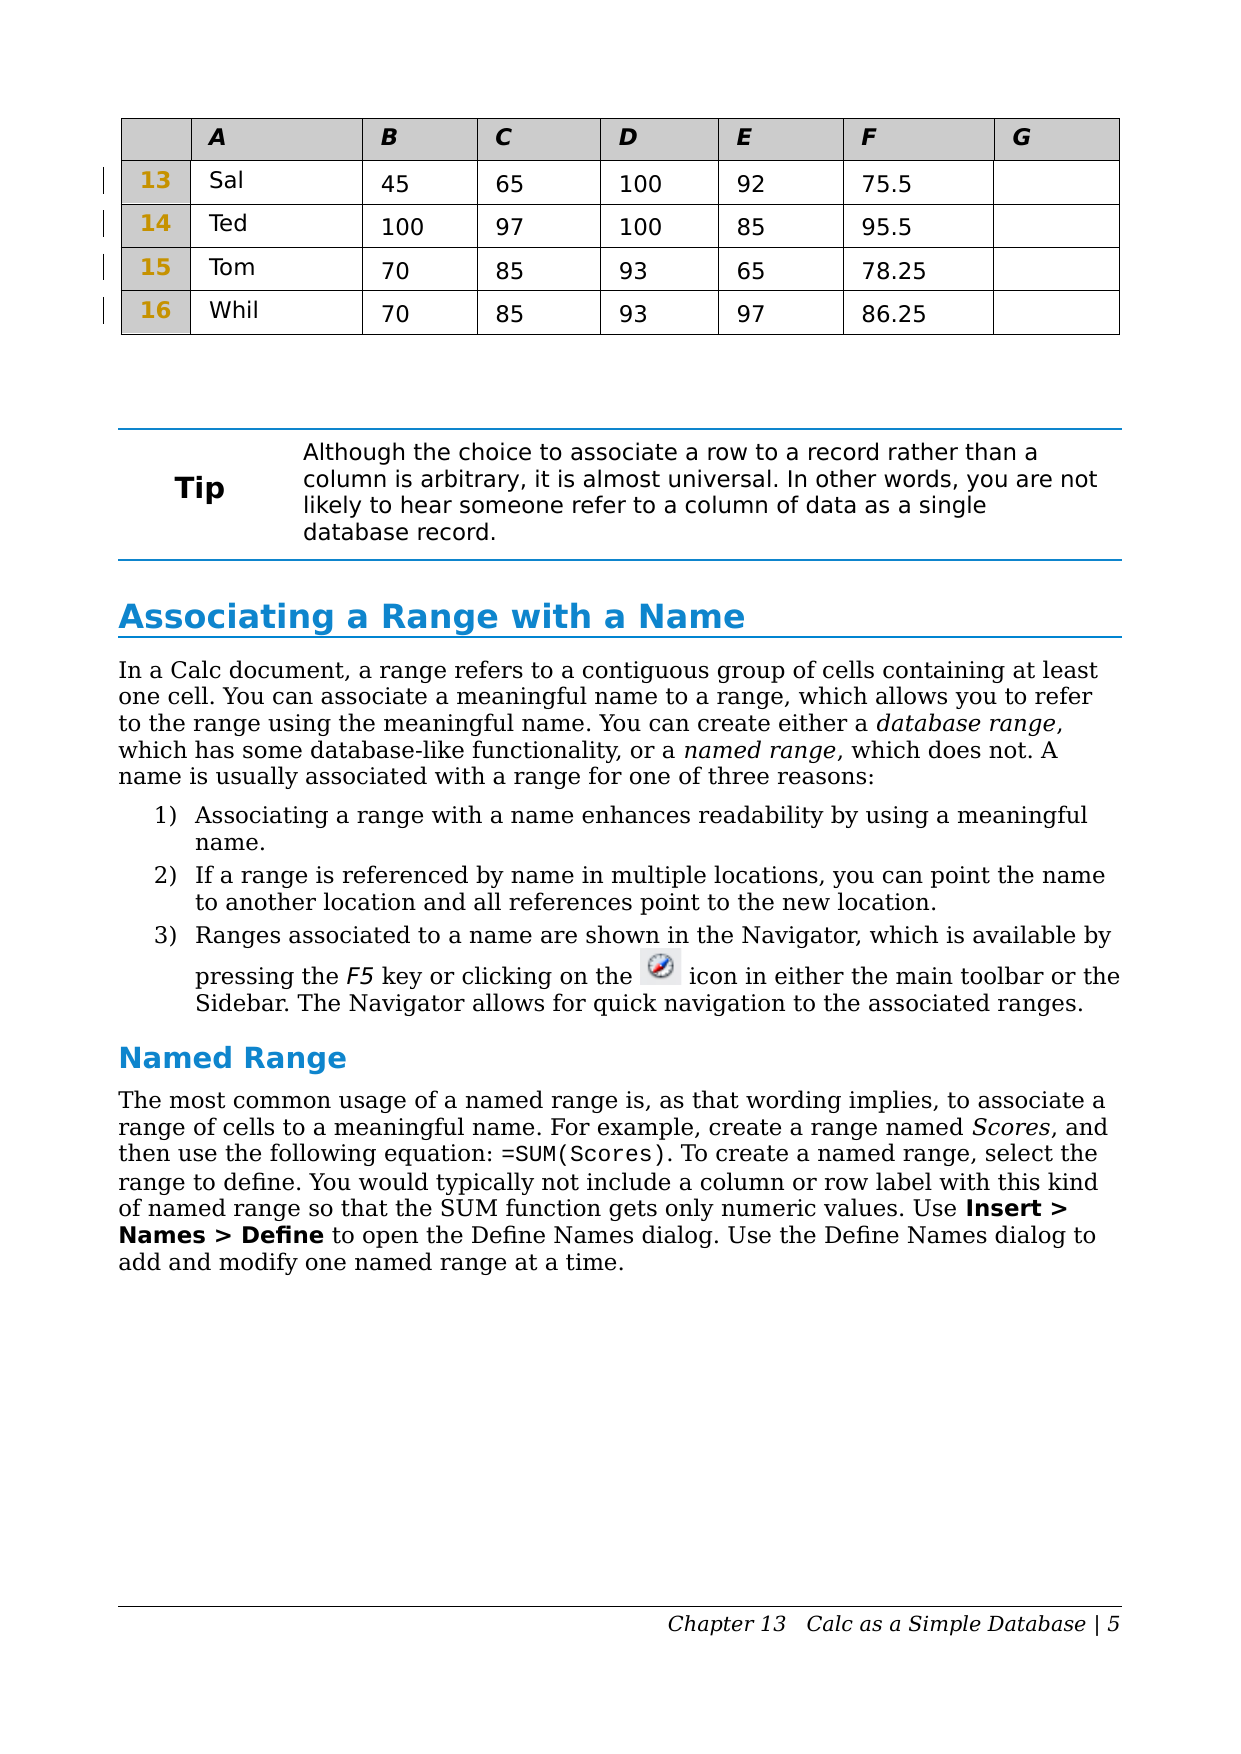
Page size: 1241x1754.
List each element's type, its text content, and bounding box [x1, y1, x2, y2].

list Associating a range with a name enhances readability by using a meaningful name. [177, 803, 1122, 856]
table_cell Tom [191, 248, 362, 290]
table_cell Whil [191, 291, 362, 333]
table_cell 65 [719, 248, 843, 290]
table_cell 86.25 [844, 291, 993, 333]
table_cell Sal [191, 161, 362, 203]
table_cell [994, 291, 1119, 333]
table_header B [363, 119, 477, 160]
text In a Calc document, a range refers to a contiguous group of cells containing at least one cell. You can associate a meaningful name to a range, which allows you to refer to the range using the meaningful name. You can create either a database range, which has some database-like functionality, or a named range, which does not. A name is usually associated with a range for one of three reasons: [118, 657, 1122, 790]
table_cell [994, 205, 1119, 247]
subtitle Named Range [118, 1041, 1122, 1075]
table_cell 15 [122, 248, 190, 290]
table_cell 16 [122, 291, 190, 333]
table_header G [995, 119, 1119, 160]
text The most common usage of a named range is, as that wording implies, to associate a range of cells to a meaningful name. For example, create a range named Scores, and then use the following equation: =SUM(Scores). To create a named range, select the range to define. You would typically not include a column or row label with this kind of named range so that the SUM function gets only numeric values. Use Insert > Names > Define to open the Define Names dialog. Use the Define Names dialog to add and modify one named range at a time. [118, 1087, 1122, 1275]
table_header Tip [118, 430, 281, 559]
table_cell 97 [719, 291, 843, 333]
table_cell 85 [478, 291, 600, 333]
table_cell 85 [478, 248, 600, 290]
table_cell 100 [363, 205, 477, 247]
table_header E [719, 119, 843, 160]
table_cell 92 [719, 161, 843, 203]
table_cell 95.5 [844, 205, 993, 247]
table_header Although the choice to associate a row to a record rather than a column is arbitrary, it is almost universal. In other words, you are not likely to hear someone refer to a column of data as a single database record. [281, 430, 1122, 559]
table_cell Ted [191, 205, 362, 247]
table_cell 93 [601, 248, 718, 290]
table_cell 100 [601, 205, 718, 247]
table_cell 13 [122, 161, 190, 203]
table_cell 14 [122, 205, 190, 247]
table_header D [601, 119, 718, 160]
list Ranges associated to a name are shown in the Navigator, which is available by pressing the F5 key or clicking on the icon in either the main toolbar or the Sidebar. The Navigator allows for quick navigation to the associated ranges. [177, 922, 1122, 1017]
table_cell 45 [363, 161, 477, 203]
picture [640, 948, 682, 985]
table_header [122, 119, 191, 160]
table_header A [192, 119, 362, 160]
table_header C [478, 119, 600, 160]
table_cell 100 [601, 161, 718, 203]
table_cell [994, 161, 1119, 203]
table_cell 93 [601, 291, 718, 333]
table_cell 85 [719, 205, 843, 247]
table_cell 70 [363, 291, 477, 333]
table_cell [994, 248, 1119, 290]
table_cell 65 [478, 161, 600, 203]
table_header F [844, 119, 994, 160]
table_cell 70 [363, 248, 477, 290]
table_cell 75.5 [844, 161, 993, 203]
table_cell 97 [478, 205, 600, 247]
table_cell 78.25 [844, 248, 993, 290]
list If a range is referenced by name in multiple locations, you can point the name to another location and all references point to the new location. [177, 862, 1122, 916]
subtitle Associating a Range with a Name [118, 597, 1122, 636]
